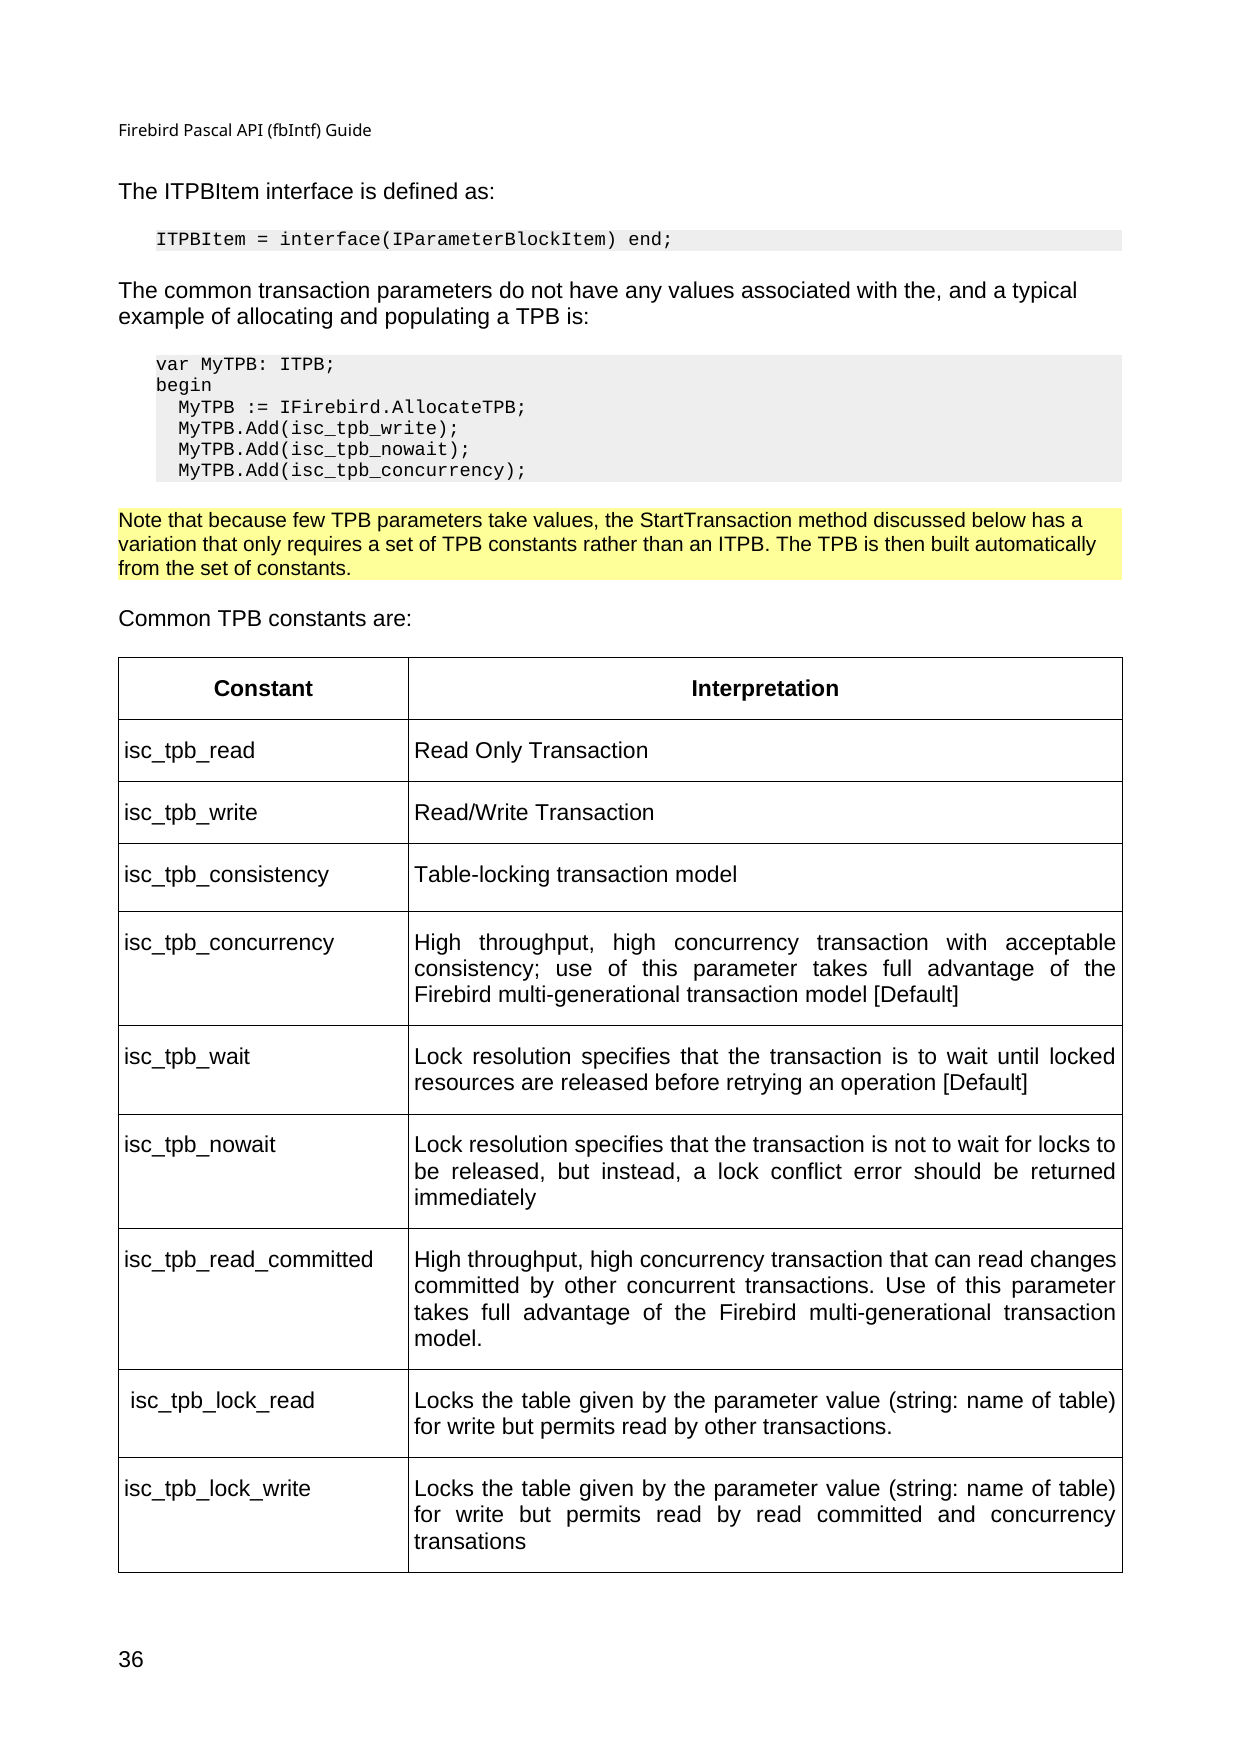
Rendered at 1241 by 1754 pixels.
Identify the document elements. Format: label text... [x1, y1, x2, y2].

text begin [156, 376, 1122, 397]
table_cell isc_tpb_nowait [119, 1115, 408, 1228]
table_cell isc_tpb_read [119, 720, 408, 781]
text MyTPB.Add(isc_tpb_nowait); [156, 440, 1122, 461]
text ITPBItem = interface(IParameterBlockItem) end; [156, 230, 1122, 251]
text MyTPB.Add(isc_tpb_concurrency); [156, 461, 1122, 482]
text The common transaction parameters do not have any values associated with the, and a typical example of allocating and populating a TPB is: [118, 277, 1122, 329]
text var MyTPB: ITPB; [156, 355, 1122, 376]
table_cell Locks the table given by the parameter value (string: name of table) for write but permits read by read committed and concurrency transations [409, 1458, 1122, 1572]
table_cell isc_tpb_read_committed [119, 1229, 408, 1369]
table_cell Lock resolution specifies that the transaction is to wait until locked resources are released before retrying an operation [Default] [409, 1026, 1122, 1113]
text Common TPB constants are: [118, 605, 1122, 632]
table_cell isc_tpb_consistency [119, 844, 408, 911]
text MyTPB.Add(isc_tpb_write); [156, 419, 1122, 440]
text The ITPBItem interface is defined as: [118, 178, 1122, 204]
table_cell isc_tpb_lock_write [119, 1458, 408, 1572]
table_cell Locks the table given by the parameter value (string: name of table) for write but permits read by other transactions. [409, 1370, 1122, 1457]
table_cell Table-locking transaction model [409, 844, 1122, 911]
table_cell isc_tpb_concurrency [119, 912, 408, 1025]
table_header Constant [119, 658, 408, 719]
table_cell Read/Write Transaction [409, 782, 1122, 843]
table_cell isc_tpb_lock_read [119, 1370, 408, 1457]
table_cell High throughput, high concurrency transaction with acceptable consistency; use of this parameter takes full advantage of the Firebird multi-generational transaction model [Default] [409, 912, 1122, 1025]
table_cell isc_tpb_write [119, 782, 408, 843]
table_header Interpretation [409, 658, 1122, 719]
table_cell isc_tpb_wait [119, 1026, 408, 1113]
text Note that because few TPB parameters take values, the StartTransaction method discussed below has a variation that only requires a set of TPB constants rather than an ITPB. The TPB is then built automatically from the set of constants. [118, 508, 1122, 580]
text MyTPB := IFirebird.AllocateTPB; [156, 397, 1122, 419]
table_cell Read Only Transaction [409, 720, 1122, 781]
table_cell Lock resolution specifies that the transaction is not to wait for locks to be released, but instead, a lock conflict error should be returned immediately [409, 1115, 1122, 1228]
table_cell High throughput, high concurrency transaction that can read changes committed by other concurrent transactions. Use of this parameter takes full advantage of the Firebird multi-generational transaction model. [409, 1229, 1122, 1369]
